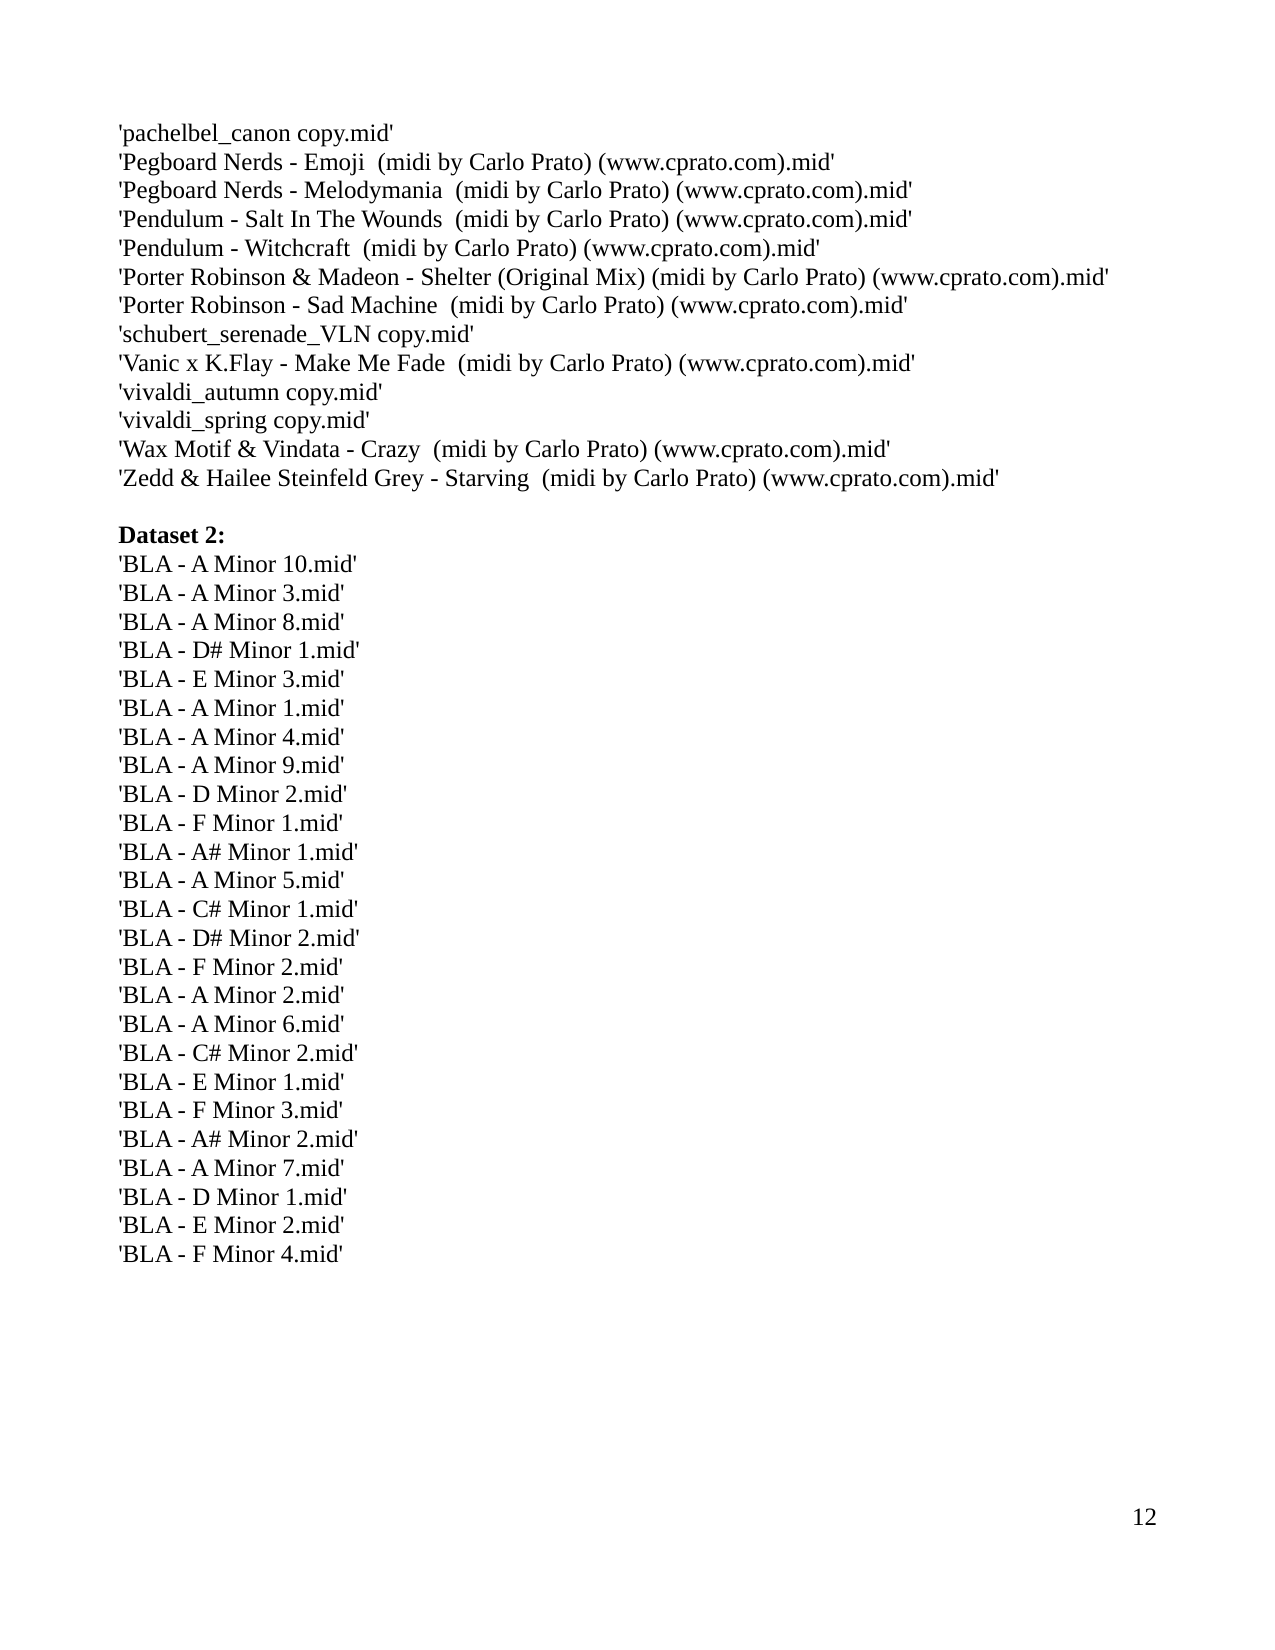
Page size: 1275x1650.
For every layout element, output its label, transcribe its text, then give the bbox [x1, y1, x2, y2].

text 'BLA - D# Minor 1.mid' [118, 636, 1157, 664]
text 'BLA - A Minor 3.mid' [118, 578, 1157, 607]
text 'vivaldi_autumn copy.mid' [118, 377, 1157, 406]
text 'Pegboard Nerds - Melodymania (midi by Carlo Prato) (www.cprato.com).mid' [118, 176, 1157, 204]
text 'Wax Motif & Vindata - Crazy (midi by Carlo Prato) (www.cprato.com).mid' [118, 434, 1157, 463]
text 'vivaldi_spring copy.mid' [118, 406, 1157, 434]
text 'BLA - A# Minor 1.mid' [118, 837, 1157, 866]
text 'BLA - C# Minor 1.mid' [118, 894, 1157, 923]
text 'BLA - A Minor 6.mid' [118, 1009, 1157, 1038]
text 'BLA - A Minor 4.mid' [118, 722, 1157, 751]
text 'BLA - A Minor 9.mid' [118, 751, 1157, 779]
text 'BLA - D Minor 2.mid' [118, 779, 1157, 808]
text 'BLA - E Minor 3.mid' [118, 664, 1157, 693]
text 'BLA - D# Minor 2.mid' [118, 923, 1157, 952]
text 'Pendulum - Witchcraft (midi by Carlo Prato) (www.cprato.com).mid' [118, 233, 1157, 262]
text 'BLA - A Minor 5.mid' [118, 866, 1157, 894]
text 'pachelbel_canon copy.mid' [118, 118, 1157, 147]
text 'Pegboard Nerds - Emoji (midi by Carlo Prato) (www.cprato.com).mid' [118, 147, 1157, 176]
text 'Porter Robinson - Sad Machine (midi by Carlo Prato) (www.cprato.com).mid' [118, 291, 1157, 319]
text 'BLA - A Minor 7.mid' [118, 1153, 1157, 1182]
text 'schubert_serenade_VLN copy.mid' [118, 319, 1157, 348]
text 'BLA - E Minor 1.mid' [118, 1067, 1157, 1096]
text 'Vanic x K.Flay - Make Me Fade (midi by Carlo Prato) (www.cprato.com).mid' [118, 348, 1157, 377]
text 'Zedd & Hailee Steinfeld Grey - Starving (midi by Carlo Prato) (www.cprato.com).mid' [118, 463, 1157, 492]
text 'Pendulum - Salt In The Wounds (midi by Carlo Prato) (www.cprato.com).mid' [118, 204, 1157, 233]
text 'BLA - A Minor 10.mid' [118, 549, 1157, 578]
text 'BLA - F Minor 2.mid' [118, 952, 1157, 981]
text 'BLA - E Minor 2.mid' [118, 1211, 1157, 1239]
text 'BLA - D Minor 1.mid' [118, 1182, 1157, 1211]
text 'BLA - A Minor 8.mid' [118, 607, 1157, 636]
text 'Porter Robinson & Madeon - Shelter (Original Mix) (midi by Carlo Prato) (www.cprato.com).mid' [118, 262, 1157, 291]
text 'BLA - A Minor 1.mid' [118, 693, 1157, 722]
text 'BLA - C# Minor 2.mid' [118, 1038, 1157, 1067]
text 'BLA - F Minor 3.mid' [118, 1096, 1157, 1124]
text 'BLA - A# Minor 2.mid' [118, 1124, 1157, 1153]
text 'BLA - F Minor 1.mid' [118, 808, 1157, 837]
text 'BLA - F Minor 4.mid' [118, 1239, 1157, 1268]
text 'BLA - A Minor 2.mid' [118, 981, 1157, 1009]
text Dataset 2: [118, 521, 1157, 549]
